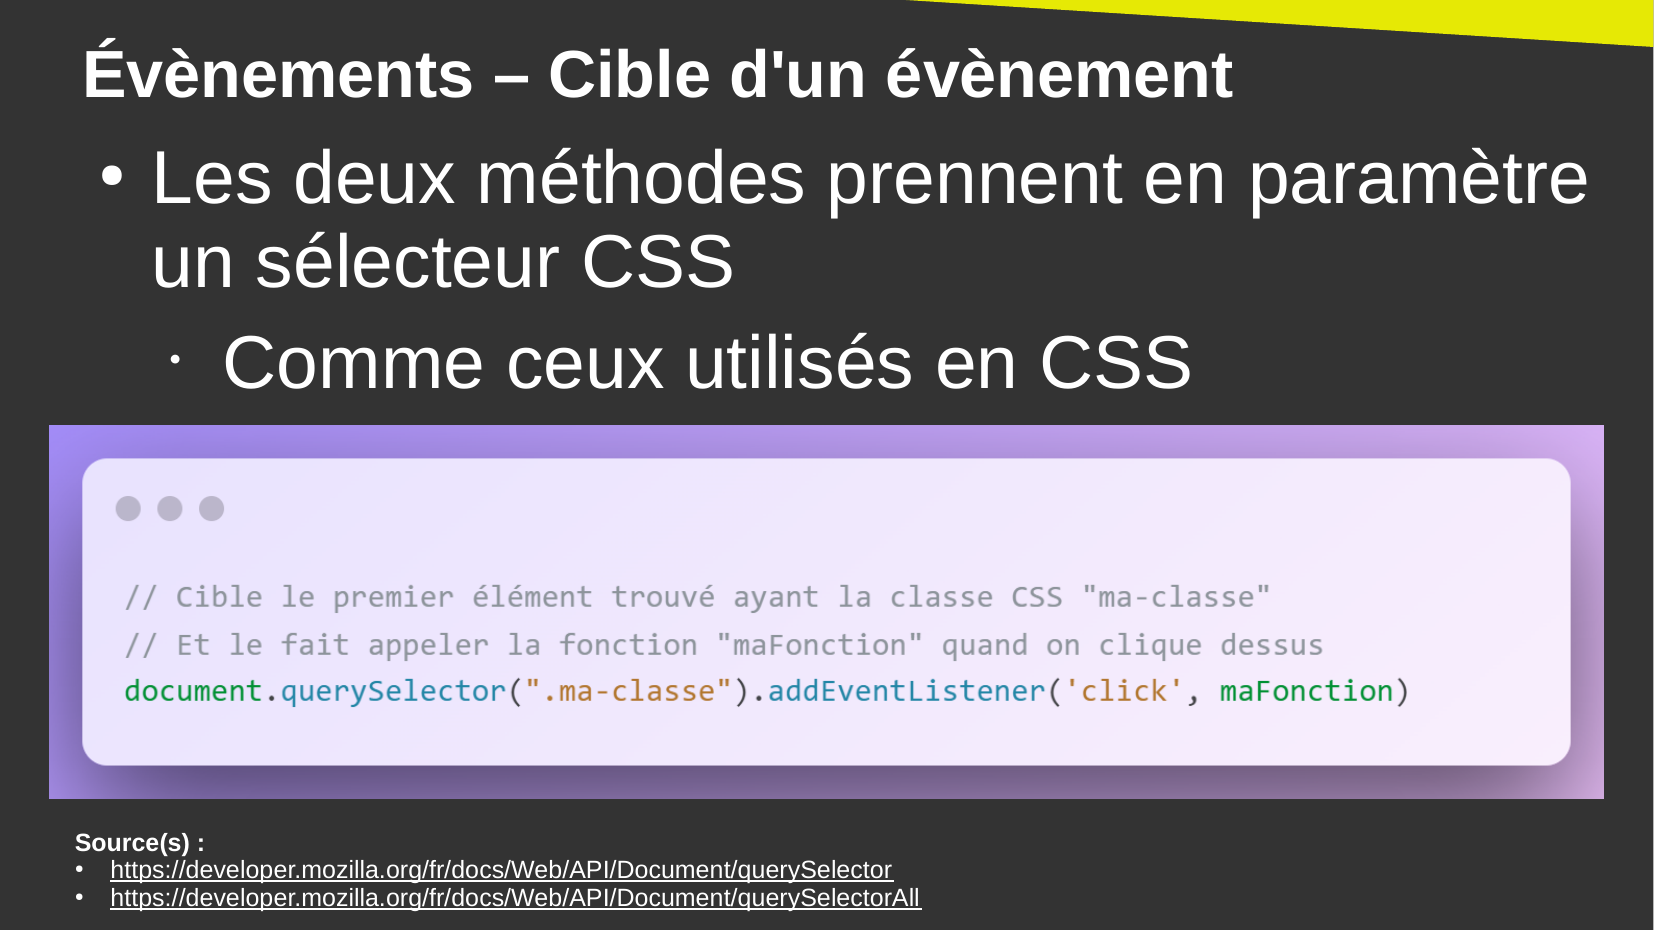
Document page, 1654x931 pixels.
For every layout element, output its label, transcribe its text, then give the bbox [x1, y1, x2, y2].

picture [49, 425, 1604, 799]
text_box Source(s) : https://developer.mozilla.org/fr/docs/Web/API/Document/querySelector https://developer.mozilla.org/fr/docs/Web/API/Document/querySelectorAll [60, 820, 1583, 920]
title Évènements – Cible d'un évènement [82, 37, 1571, 114]
text_box [905, 0, 1654, 47]
list Les deux méthodes prennent en paramètre un sélecteur CSS Comme ceux utilisés en CSS [80, 135, 1620, 426]
